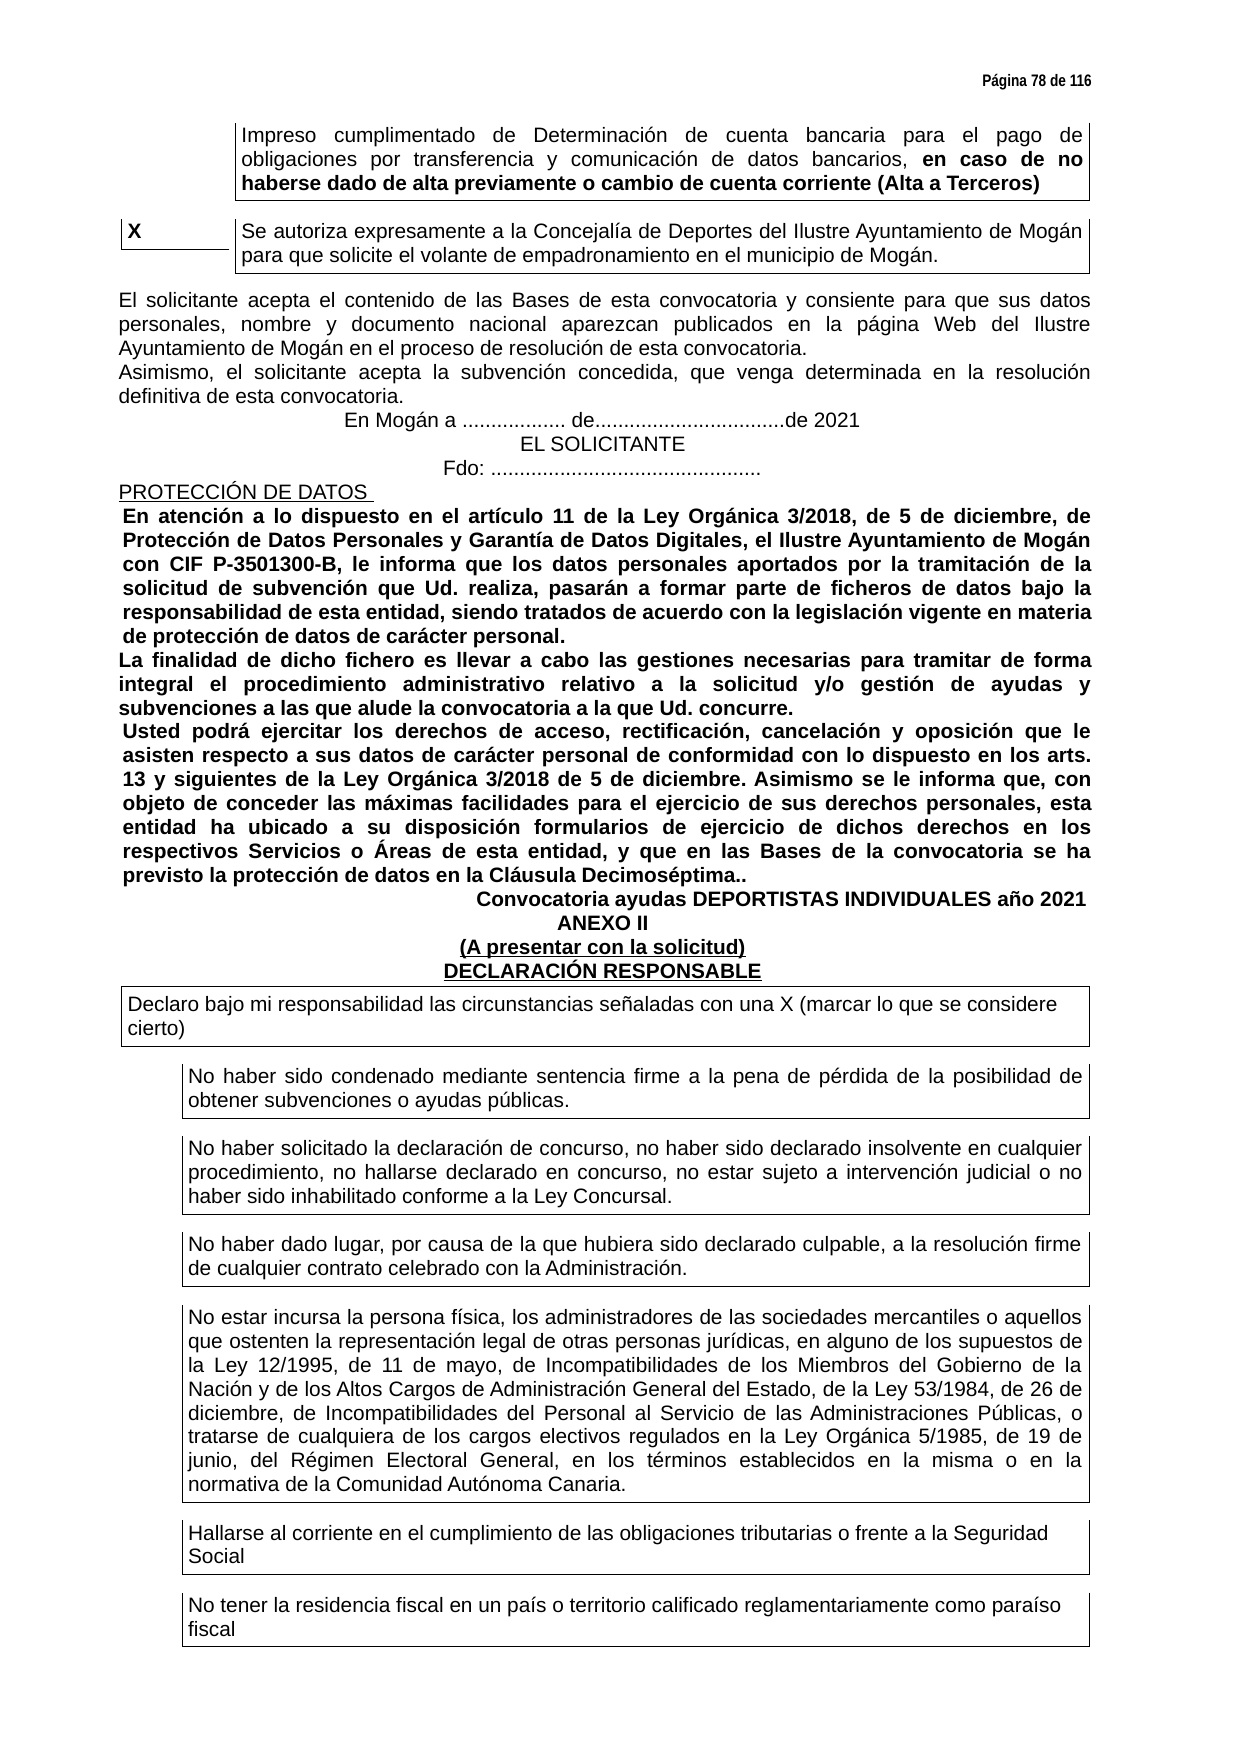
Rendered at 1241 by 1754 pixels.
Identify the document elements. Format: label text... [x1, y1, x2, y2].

text ANEXO II [118, 911, 1092, 935]
table_cell No haber dado lugar, por causa de la que hubiera sido declarado culpable, a la resolución firme de cualquier contrato celebrado con la Administración. [179, 1229, 1092, 1302]
text En atención a lo dispuesto en el artículo 11 de la Ley Orgánica 3/2018, de 5 de diciembre, de Protección de Datos Personales y Garantía de Datos Digitales, el Ilustre Ayuntamiento de Mogán con CIF P-3501300-B, le informa que los datos personales aportados por la tramitación de la solicitud de subvención que Ud. realiza, pasarán a formar parte de ficheros de datos bajo la responsabilidad de esta entidad, siendo tratados de acuerdo con la legislación vigente en materia de protección de datos de carácter personal. [122, 504, 1092, 647]
table_cell X [118, 216, 232, 288]
table_cell [118, 1229, 179, 1302]
table_cell [118, 1133, 179, 1229]
table_cell [118, 1302, 179, 1517]
text (A presentar con la solicitud) [118, 935, 1092, 959]
table_cell Impreso cumplimentado de Determinación de cuenta bancaria para el pago de obligaciones por transferencia y comunicación de datos bancarios, en caso de no haberse dado de alta previamente o cambio de cuenta corriente (Alta a Terceros) [232, 120, 1092, 216]
text Convocatoria ayudas DEPORTISTAS INDIVIDUALES año 2021 [118, 887, 1092, 911]
text La finalidad de dicho fichero es llevar a cabo las gestiones necesarias para tramitar de forma integral el procedimiento administrativo relativo a la solicitud y/o gestión de ayudas y subvenciones a las que alude la convocatoria a la que Ud. concurre. [118, 647, 1092, 719]
table_cell [118, 1061, 179, 1133]
table_cell [118, 1590, 179, 1662]
table_cell [118, 1518, 179, 1590]
table_cell [118, 120, 232, 216]
table_cell No haber solicitado la declaración de concurso, no haber sido declarado insolvente en cualquier procedimiento, no hallarse declarado en concurso, no estar sujeto a intervención judicial o no haber sido inhabilitado conforme a la Ley Concursal. [179, 1133, 1092, 1229]
table_cell No estar incursa la persona física, los administradores de las sociedades mercantiles o aquellos que ostenten la representación legal de otras personas jurídicas, en alguno de los supuestos de la Ley 12/1995, de 11 de mayo, de Incompatibilidades de los Miembros del Gobierno de la Nación y de los Altos Cargos de Administración General del Estado, de la Ley 53/1984, de 26 de diciembre, de Incompatibilidades del Personal al Servicio de las Administraciones Públicas, o tratarse de cualquiera de los cargos electivos regulados en la Ley Orgánica 5/1985, de 19 de junio, del Régimen Electoral General, en los términos establecidos en la misma o en la normativa de la Comunidad Autónoma Canaria. [179, 1302, 1092, 1517]
text DECLARACIÓN RESPONSABLE [118, 959, 1092, 983]
text Usted podrá ejercitar los derechos de acceso, rectificación, cancelación y oposición que le asisten respecto a sus datos de carácter personal de conformidad con lo dispuesto en los arts. 13 y siguientes de la Ley Orgánica 3/2018 de 5 de diciembre. Asimismo se le informa que, con objeto de conceder las máximas facilidades para el ejercicio de sus derechos personales, esta entidad ha ubicado a su disposición formularios de ejercicio de dichos derechos en los respectivos Servicios o Áreas de esta entidad, y que en las Bases de la convocatoria se ha previsto la protección de datos en la Cláusula Decimoséptima.. [122, 719, 1092, 887]
table_cell No tener la residencia fiscal en un país o territorio calificado reglamentariamente como paraíso fiscal [179, 1590, 1092, 1662]
table_cell Hallarse al corriente en el cumplimiento de las obligaciones tributarias o frente a la Seguridad Social [179, 1518, 1092, 1590]
text EL SOLICITANTE [118, 432, 1092, 456]
text PROTECCIÓN DE DATOS [118, 480, 1092, 504]
text Fdo: ............................................... [118, 456, 1092, 480]
table_cell Se autoriza expresamente a la Concejalía de Deportes del Ilustre Ayuntamiento de Mogán para que solicite el volante de empadronamiento en el municipio de Mogán. [232, 216, 1092, 288]
table_cell No haber sido condenado mediante sentencia firme a la pena de pérdida de la posibilidad de obtener subvenciones o ayudas públicas. [179, 1061, 1092, 1133]
table_header Declaro bajo mi responsabilidad las circunstancias señaladas con una X (marcar lo que se considere cierto) [118, 983, 1092, 1061]
text En Mogán a .................. de.................................de 2021 [118, 408, 1092, 432]
text El solicitante acepta el contenido de las Bases de esta convocatoria y consiente para que sus datos personales, nombre y documento nacional aparezcan publicados en la página Web del Ilustre Ayuntamiento de Mogán en el proceso de resolución de esta convocatoria. [118, 288, 1092, 360]
text Asimismo, el solicitante acepta la subvención concedida, que venga determinada en la resolución definitiva de esta convocatoria. [118, 360, 1092, 408]
